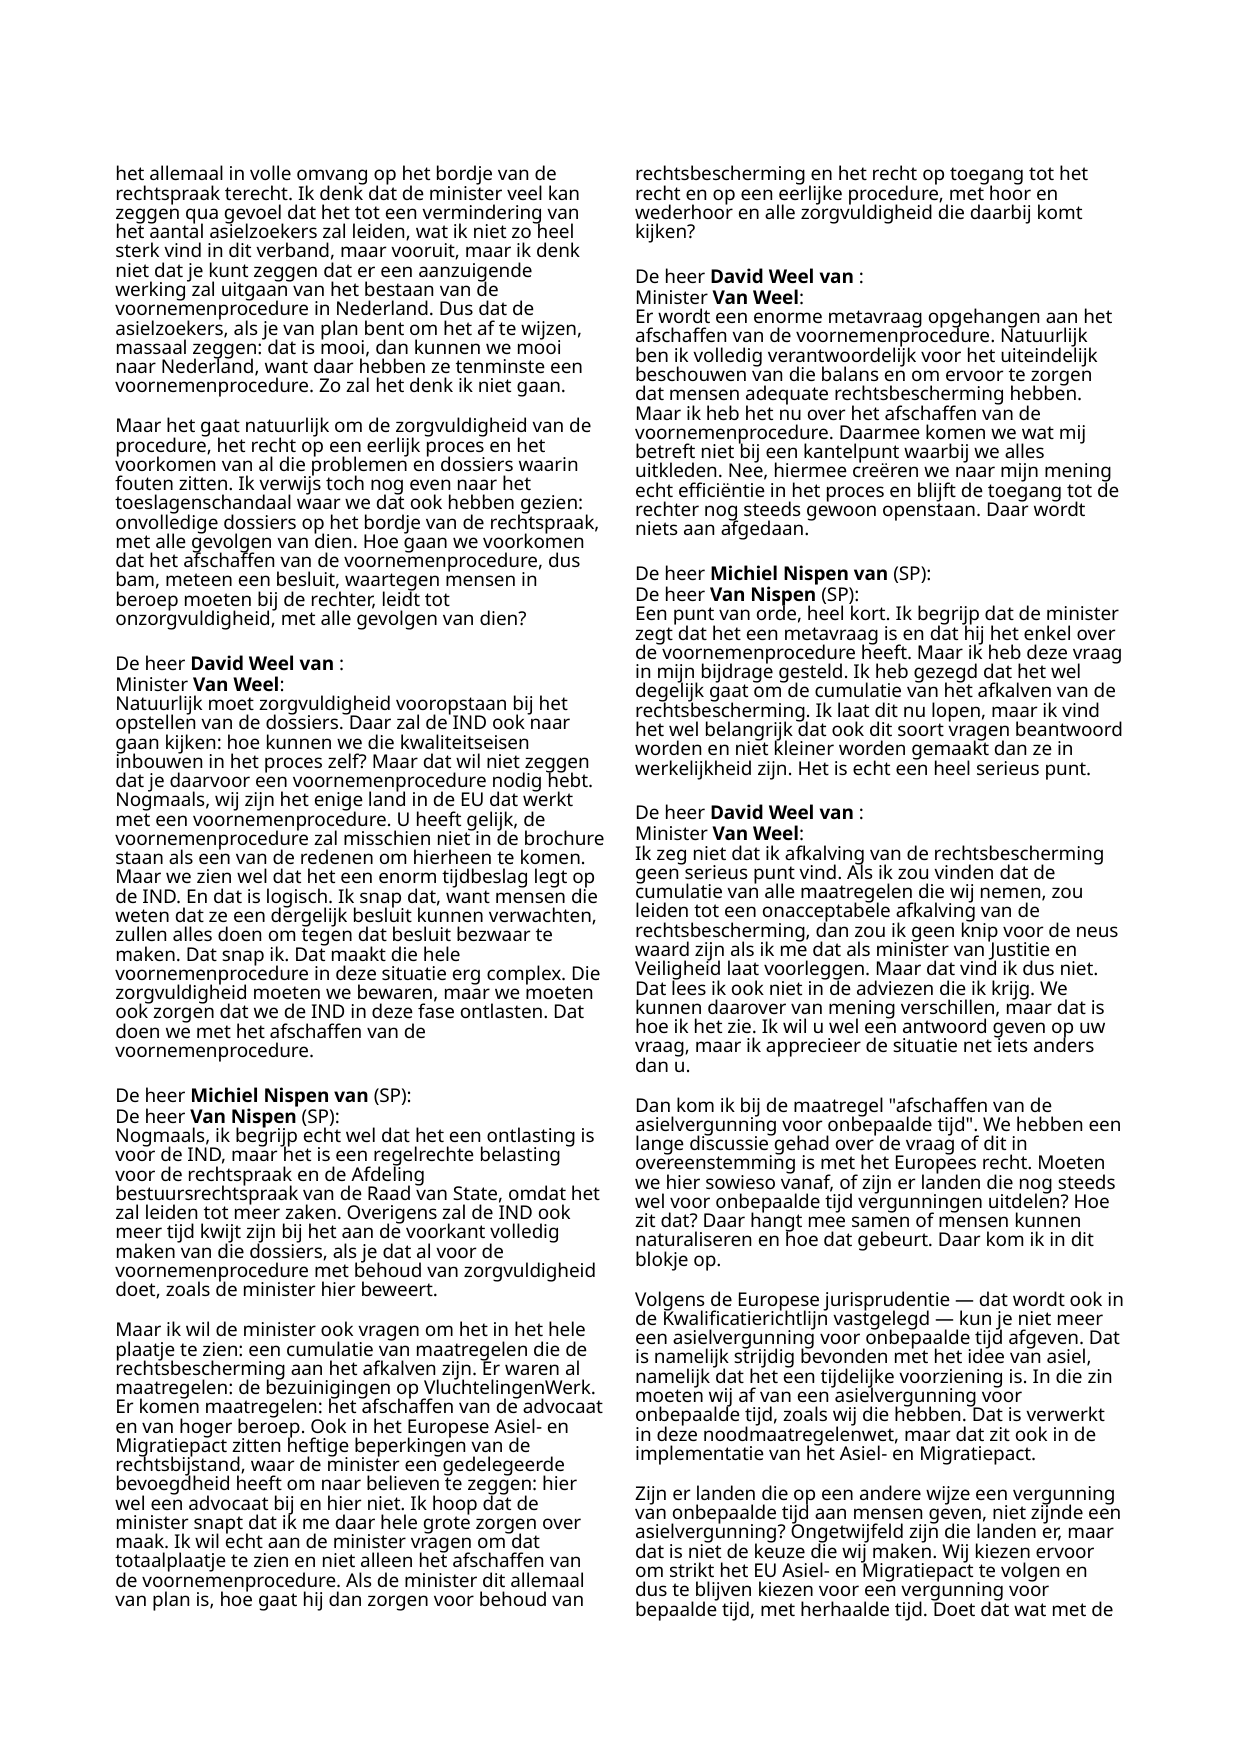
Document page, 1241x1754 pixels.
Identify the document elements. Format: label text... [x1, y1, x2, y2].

text De heer David Weel van : [635, 263, 1125, 289]
text Er wordt een enorme metavraag opgehangen aan het afschaffen van de voornemenprocedure. Natuurlijk ben ik volledig verantwoordelijk voor het uiteindelijk beschouwen van die balans en om ervoor te zorgen dat mensen adequate rechtsbescherming hebben. Maar ik heb het nu over het afschaffen van de voornemenprocedure. Daarmee komen we wat mij betreft niet bij een kantelpunt waarbij we alles uitkleden. Nee, hiermee creëren we naar mijn mening echt efficiëntie in het proces en blijft de toegang tot de rechter nog steeds gewoon openstaan. Daar wordt niets aan afgedaan. [635, 308, 1125, 539]
text Een punt van orde, heel kort. Ik begrijp dat de minister zegt dat het een metavraag is en dat hij het enkel over de voornemenprocedure heeft. Maar ik heb deze vraag in mijn bijdrage gesteld. Ik heb gezegd dat het wel degelijk gaat om de cumulatie van het afkalven van de rechtsbescherming. Ik laat dit nu lopen, maar ik vind het wel belangrijk dat ook dit soort vragen beantwoord worden en niet kleiner worden gemaakt dan ze in werkelijkheid zijn. Het is echt een heel serieus punt. [635, 605, 1125, 779]
text De heer Van Nispen (SP): [115, 1108, 605, 1127]
text Minister Van Weel: [115, 676, 605, 695]
text Zijn er landen die op een andere wijze een vergunning van onbepaalde tijd aan mensen geven, niet zijnde een asielvergunning? Ongetwijfeld zijn die landen er, maar dat is niet de keuze die wij maken. Wij kiezen ervoor om strikt het EU Asiel- en Migratiepact te volgen en dus te blijven kiezen voor een vergunning voor bepaalde tijd, met herhaalde tijd. Doet dat wat met de [635, 1485, 1125, 1620]
text Minister Van Weel: [635, 289, 1125, 308]
text De heer Van Nispen (SP): [635, 586, 1125, 605]
text rechtsbescherming en het recht op toegang tot het recht en op een eerlijke procedure, met hoor en wederhoor en alle zorgvuldigheid die daarbij komt kijken? [635, 165, 1125, 242]
text De heer Michiel Nispen van (SP): [115, 1082, 605, 1108]
text Ik zeg niet dat ik afkalving van de rechtsbescherming geen serieus punt vind. Als ik zou vinden dat de cumulatie van alle maatregelen die wij nemen, zou leiden tot een onacceptabele afkalving van de rechtsbescherming, dan zou ik geen knip voor de neus waard zijn als ik me dat als minister van Justitie en Veiligheid laat voorleggen. Maar dat vind ik dus niet. Dat lees ik ook niet in de adviezen die ik krijg. We kunnen daarover van mening verschillen, maar dat is hoe ik het zie. Ik wil u wel een antwoord geven op uw vraag, maar ik apprecieer de situatie net iets anders dan u. [635, 844, 1125, 1076]
text De heer Michiel Nispen van (SP): [635, 560, 1125, 586]
text Minister Van Weel: [635, 825, 1125, 844]
text De heer David Weel van : [635, 799, 1125, 825]
text Natuurlijk moet zorgvuldigheid vooropstaan bij het opstellen van de dossiers. Daar zal de IND ook naar gaan kijken: hoe kunnen we die kwaliteitseisen inbouwen in het proces zelf? Maar dat wil niet zeggen dat je daarvoor een voornemenprocedure nodig hebt. Nogmaals, wij zijn het enige land in de EU dat werkt met een voornemenprocedure. U heeft gelijk, de voornemenprocedure zal misschien niet in de brochure staan als een van de redenen om hierheen te komen. Maar we zien wel dat het een enorm tijdbeslag legt op de IND. En dat is logisch. Ik snap dat, want mensen die weten dat ze een dergelijk besluit kunnen verwachten, zullen alles doen om tegen dat besluit bezwaar te maken. Dat snap ik. Dat maakt die hele voornemenprocedure in deze situatie erg complex. Die zorgvuldigheid moeten we bewaren, maar we moeten ook zorgen dat we de IND in deze fase ontlasten. Dat doen we met het afschaffen van de voornemenprocedure. [115, 695, 605, 1061]
text Dan kom ik bij de maatregel "afschaffen van de asielvergunning voor onbepaalde tijd". We hebben een lange discussie gehad over de vraag of dit in overeenstemming is met het Europees recht. Moeten we hier sowieso vanaf, of zijn er landen die nog steeds wel voor onbepaalde tijd vergunningen uitdelen? Hoe zit dat? Daar hangt mee samen of mensen kunnen naturaliseren en hoe dat gebeurt. Daar kom ik in dit blokje op. [635, 1097, 1125, 1270]
text Nogmaals, ik begrijp echt wel dat het een ontlasting is voor de IND, maar het is een regelrechte belasting voor de rechtspraak en de Afdeling bestuursrechtspraak van de Raad van State, omdat het zal leiden tot meer zaken. Overigens zal de IND ook meer tijd kwijt zijn bij het aan de voorkant volledig maken van die dossiers, als je dat al voor de voornemenprocedure met behoud van zorgvuldigheid doet, zoals de minister hier beweert. [115, 1127, 605, 1301]
text het allemaal in volle omvang op het bordje van de rechtspraak terecht. Ik denk dat de minister veel kan zeggen qua gevoel dat het tot een vermindering van het aantal asielzoekers zal leiden, wat ik niet zo heel sterk vind in dit verband, maar vooruit, maar ik denk niet dat je kunt zeggen dat er een aanzuigende werking zal uitgaan van het bestaan van de voornemenprocedure in Nederland. Dus dat de asielzoekers, als je van plan bent om het af te wijzen, massaal zeggen: dat is mooi, dan kunnen we mooi naar Nederland, want daar hebben ze tenminste een voornemenprocedure. Zo zal het denk ik niet gaan. [115, 165, 605, 397]
text Maar ik wil de minister ook vragen om het in het hele plaatje te zien: een cumulatie van maatregelen die de rechtsbescherming aan het afkalven zijn. Er waren al maatregelen: de bezuinigingen op VluchtelingenWerk. Er komen maatregelen: het afschaffen van de advocaat en van hoger beroep. Ook in het Europese Asiel- en Migratiepact zitten heftige beperkingen van de rechtsbijstand, waar de minister een gedelegeerde bevoegdheid heeft om naar believen te zeggen: hier wel een advocaat bij en hier niet. Ik hoop dat de minister snapt dat ik me daar hele grote zorgen over maak. Ik wil echt aan de minister vragen om dat totaalplaatje te zien en niet alleen het afschaffen van de voornemenprocedure. Als de minister dit allemaal van plan is, hoe gaat hij dan zorgen voor behoud van [115, 1321, 605, 1610]
text De heer David Weel van : [115, 650, 605, 676]
text Maar het gaat natuurlijk om de zorgvuldigheid van de procedure, het recht op een eerlijk proces en het voorkomen van al die problemen en dossiers waarin fouten zitten. Ik verwijs toch nog even naar het toeslagenschandaal waar we dat ook hebben gezien: onvolledige dossiers op het bordje van de rechtspraak, met alle gevolgen van dien. Hoe gaan we voorkomen dat het afschaffen van de voornemenprocedure, dus bam, meteen een besluit, waartegen mensen in beroep moeten bij de rechter, leidt tot onzorgvuldigheid, met alle gevolgen van dien? [115, 417, 605, 629]
text Volgens de Europese jurisprudentie — dat wordt ook in de Kwalificatierichtlijn vastgelegd — kun je niet meer een asielvergunning voor onbepaalde tijd afgeven. Dat is namelijk strijdig bevonden met het idee van asiel, namelijk dat het een tijdelijke voorziening is. In die zin moeten wij af van een asielvergunning voor onbepaalde tijd, zoals wij die hebben. Dat is verwerkt in deze noodmaatregelenwet, maar dat zit ook in de implementatie van het Asiel- en Migratiepact. [635, 1291, 1125, 1464]
